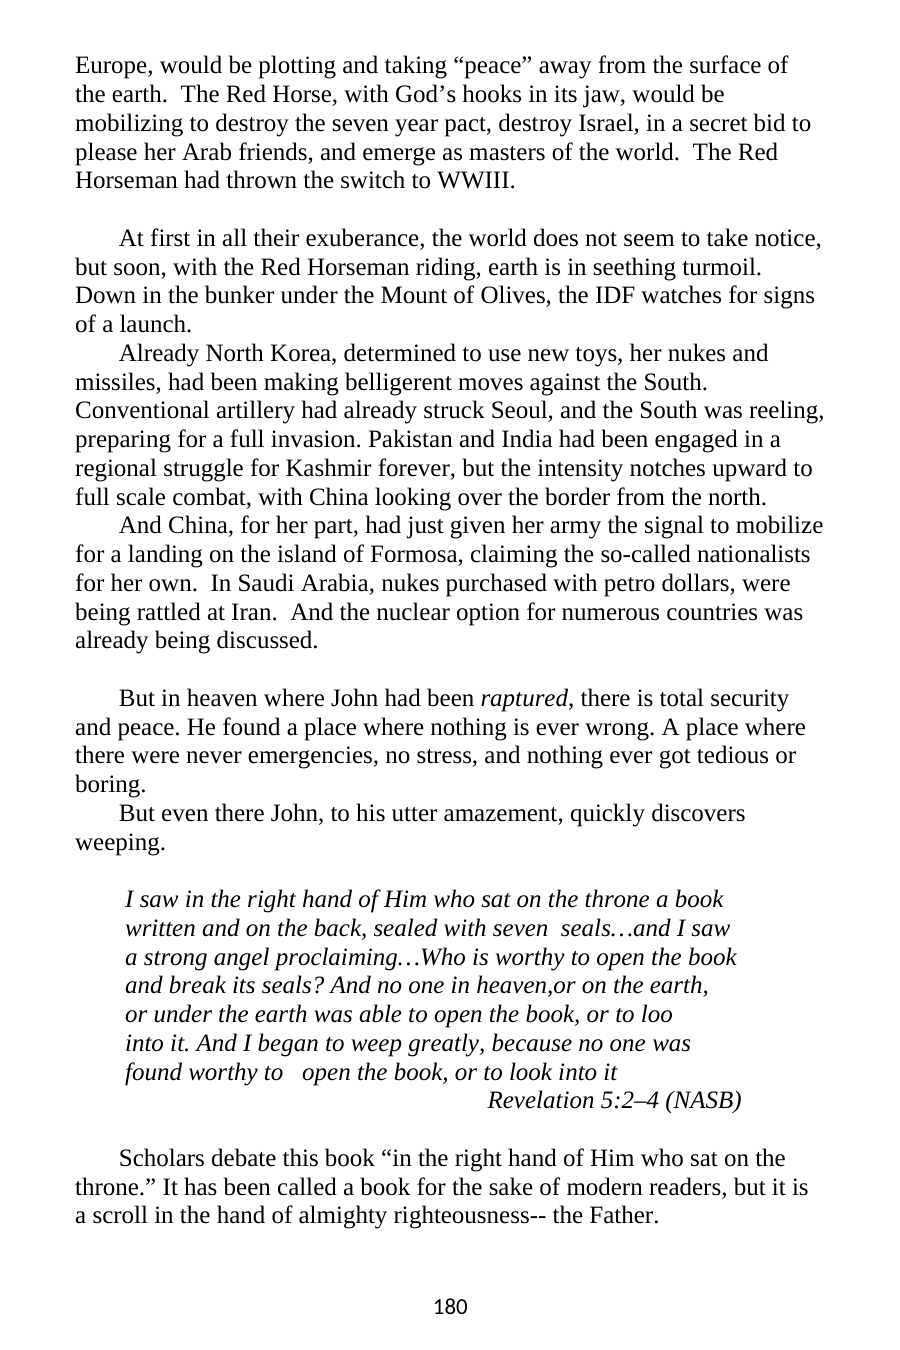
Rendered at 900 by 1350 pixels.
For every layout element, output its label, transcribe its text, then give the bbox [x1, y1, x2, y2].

text Scholars debate this book “in the right hand of Him who sat on the throne.” It has been called a book for the sake of modern readers, but it is a scroll in the hand of almighty righteousness-- the Father. [75, 1143, 825, 1229]
text I saw in the right hand of Him who sat on the throne a book [75, 884, 825, 913]
text a strong angel proclaiming…Who is worthy to open the book [75, 942, 825, 971]
text At first in all their exuberance, the world does not seem to take notice, but soon, with the Red Horseman riding, earth is in seething turmoil. Down in the bunker under the Mount of Olives, the IDF watches for signs of a launch. [75, 223, 825, 338]
text and break its seals? And no one in heaven,or on the earth, [75, 971, 825, 999]
text But in heaven where John had been raptured, there is total security and peace. He found a place where nothing is ever wrong. A place where there were never emergencies, no stress, and nothing ever got tedious or boring. [75, 683, 825, 798]
text And China, for her part, had just given her army the signal to mobilize for a landing on the island of Formosa, claiming the so-called nationalists for her own. In Saudi Arabia, nukes purchased with petro dollars, were being rattled at Iran. And the nuclear option for numerous countries was already being discussed. [75, 511, 825, 654]
text Europe, would be plotting and taking “peace” away from the surface of the earth. The Red Horse, with God’s hooks in its jaw, would be mobilizing to destroy the seven year pact, destroy Israel, in a secret bid to please her Arab friends, and emerge as masters of the world. The Red Horseman had thrown the switch to WWIII. [75, 51, 825, 194]
text written and on the back, sealed with seven seals…and I saw [75, 913, 825, 942]
text Revelation 5:2–4 (NASB) [75, 1086, 825, 1114]
text into it. And I began to weep greatly, because no one was [75, 1028, 825, 1057]
text or under the earth was able to open the book, or to loo [75, 999, 825, 1028]
text found worthy to open the book, or to look into it [75, 1057, 825, 1086]
text But even there John, to his utter amazement, quickly discovers weeping. [75, 798, 825, 856]
text Already North Korea, determined to use new toys, her nukes and missiles, had been making belligerent moves against the South. Conventional artillery had already struck Seoul, and the South was reeling, preparing for a full invasion. Pakistan and India had been engaged in a regional struggle for Kashmir forever, but the intensity notches upward to full scale combat, with China looking over the border from the north. [75, 338, 825, 511]
